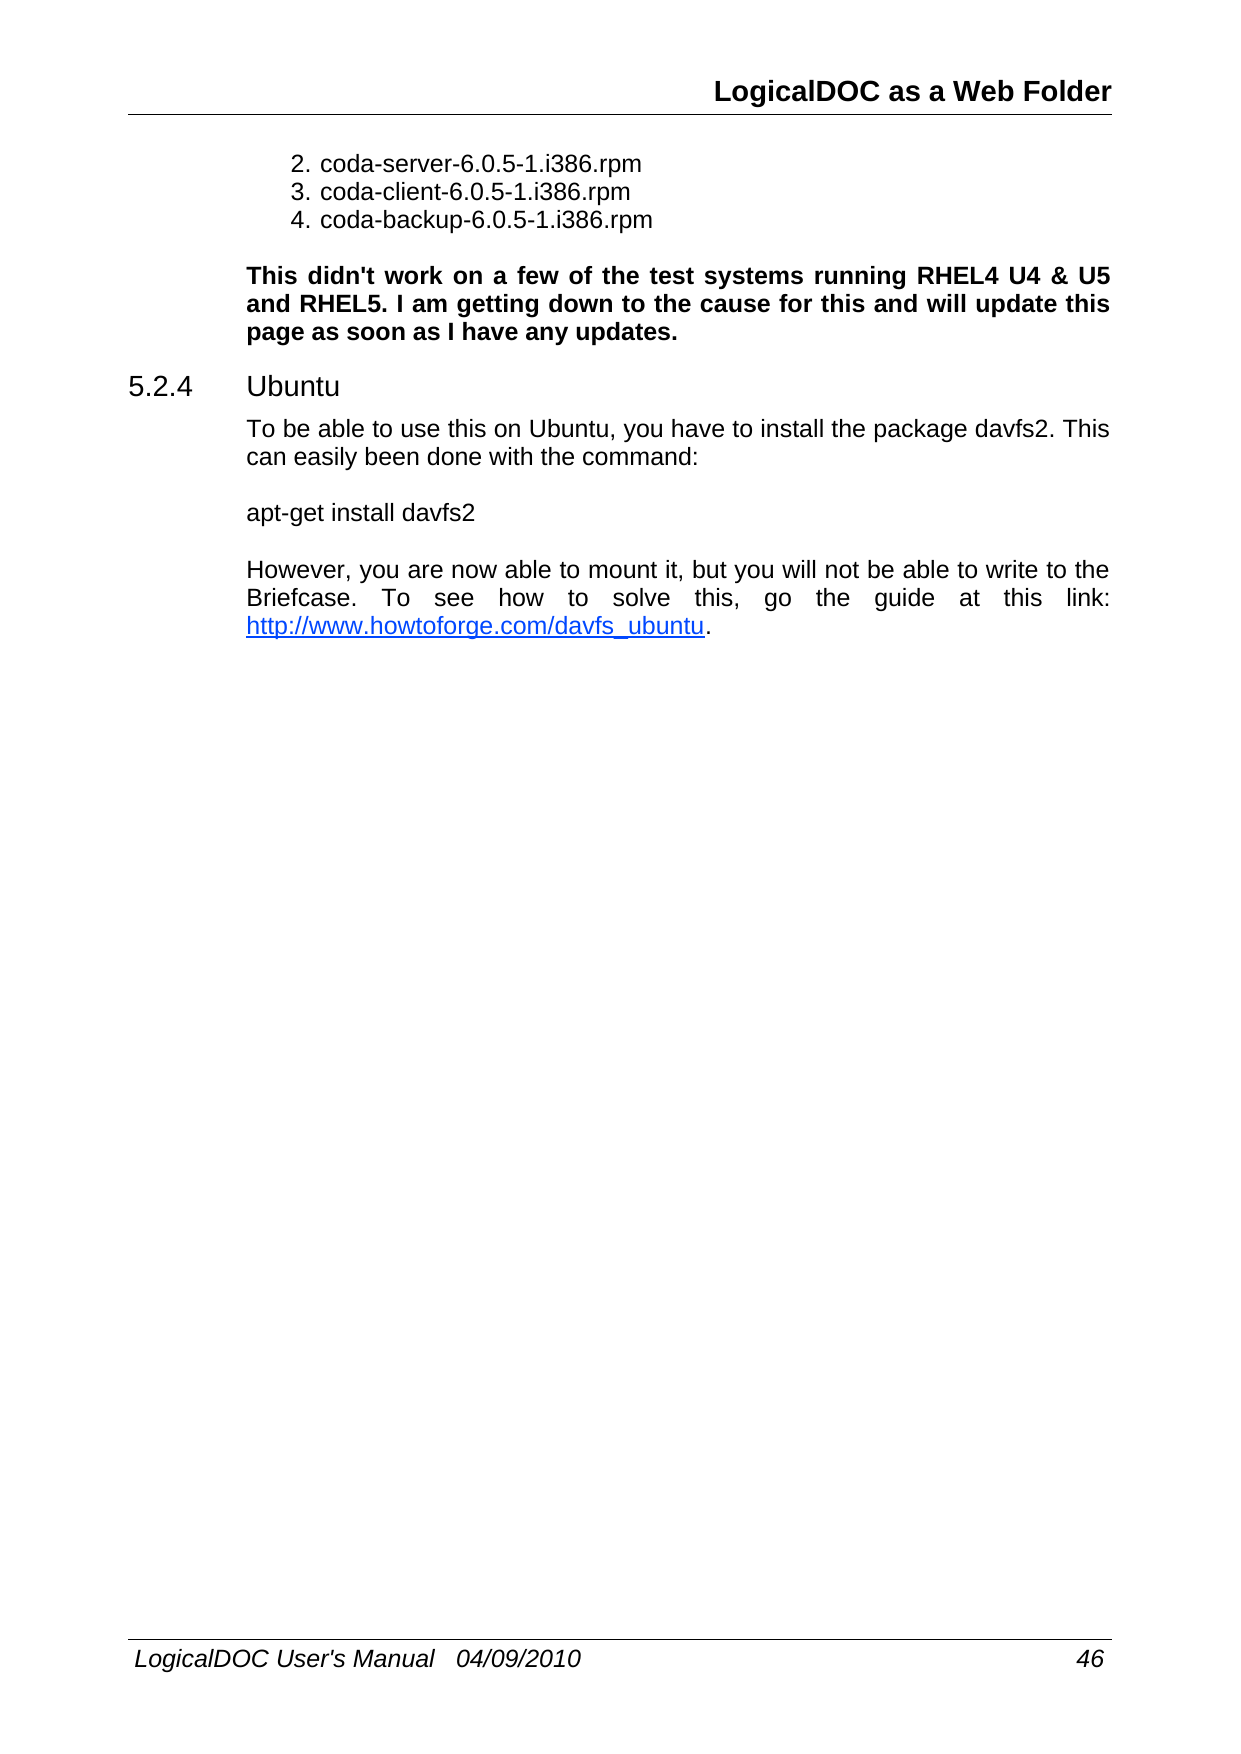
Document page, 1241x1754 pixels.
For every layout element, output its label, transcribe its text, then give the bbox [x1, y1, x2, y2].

text To be able to use this on Ubuntu, you have to install the package davfs2. This can easily been done with the command: [246, 415, 1112, 471]
text This didn't work on a few of the test systems running RHEL4 U4 & U5 and RHEL5. I am getting down to the cause for this and will update this page as soon as I have any updates. [246, 262, 1112, 345]
text apt-get install davfs2 [246, 499, 1112, 527]
text However, you are now able to mount it, but you will not be able to write to the Briefcase. To see how to solve this, go the guide at this link: http://www.howtoforge.com/davfs_ubuntu. [246, 556, 1112, 640]
list coda-server-6.0.5-1.i386.rpm [290, 150, 1112, 178]
list coda-client-6.0.5-1.i386.rpm [290, 178, 1112, 206]
subtitle Ubuntu [128, 370, 1112, 403]
list coda-backup-6.0.5-1.i386.rpm [290, 206, 1112, 234]
